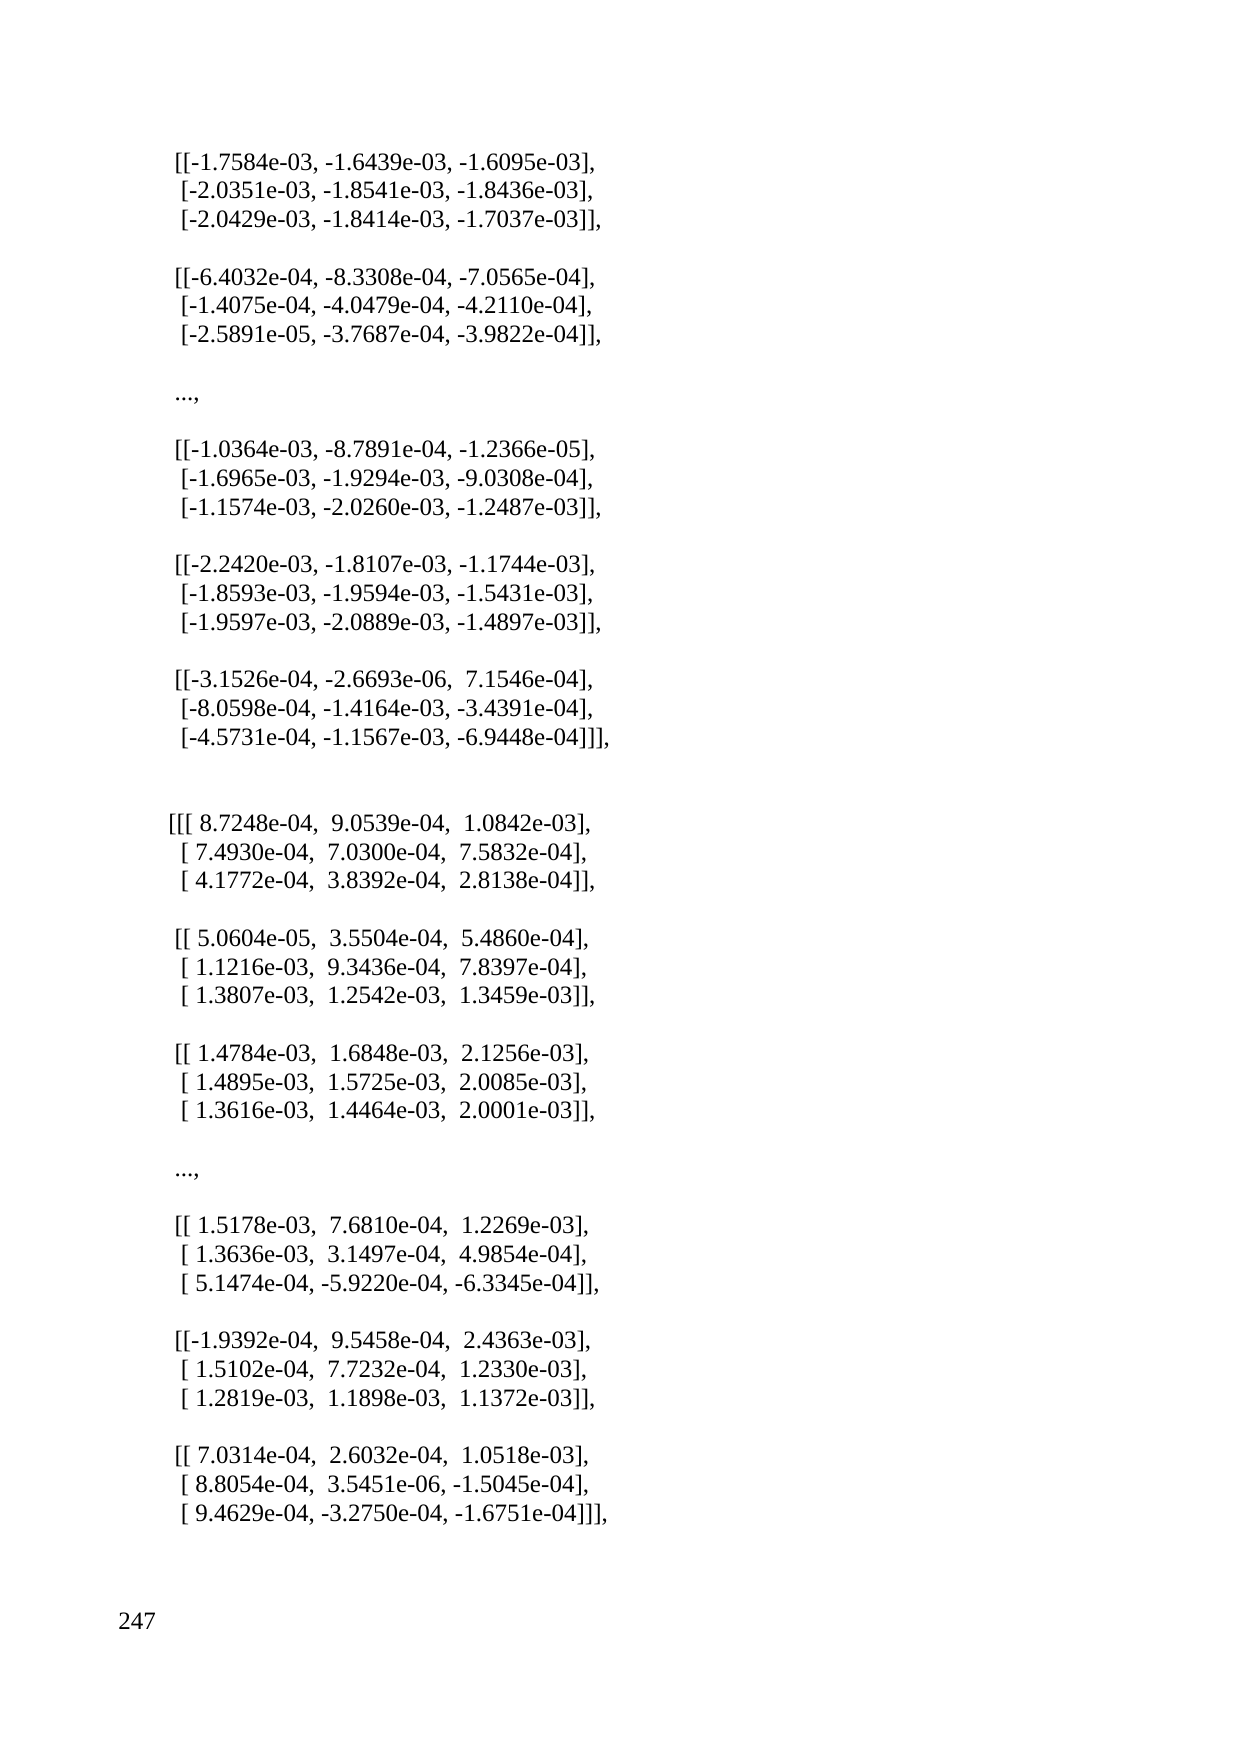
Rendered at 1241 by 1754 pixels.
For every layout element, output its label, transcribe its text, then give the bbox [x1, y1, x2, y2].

text [ 1.3616e-03, 1.4464e-03, 2.0001e-03]], [118, 1096, 1122, 1124]
text [-2.5891e-05, -3.7687e-04, -3.9822e-04]], [118, 319, 1122, 348]
text [[-1.0364e-03, -8.7891e-04, -1.2366e-05], [118, 434, 1122, 463]
text [[ 1.4784e-03, 1.6848e-03, 2.1256e-03], [118, 1038, 1122, 1067]
text [-1.6965e-03, -1.9294e-03, -9.0308e-04], [118, 463, 1122, 492]
text [ 1.3807e-03, 1.2542e-03, 1.3459e-03]], [118, 981, 1122, 1009]
text [-1.4075e-04, -4.0479e-04, -4.2110e-04], [118, 291, 1122, 319]
text [ 9.4629e-04, -3.2750e-04, -1.6751e-04]]], [118, 1498, 1122, 1527]
text [ 1.5102e-04, 7.7232e-04, 1.2330e-03], [118, 1354, 1122, 1383]
text [ 7.4930e-04, 7.0300e-04, 7.5832e-04], [118, 837, 1122, 866]
text [ 1.2819e-03, 1.1898e-03, 1.1372e-03]], [118, 1383, 1122, 1412]
text [-1.9597e-03, -2.0889e-03, -1.4897e-03]], [118, 607, 1122, 636]
text [ 8.8054e-04, 3.5451e-06, -1.5045e-04], [118, 1469, 1122, 1498]
text [[[ 8.7248e-04, 9.0539e-04, 1.0842e-03], [118, 808, 1122, 837]
text [ 1.3636e-03, 3.1497e-04, 4.9854e-04], [118, 1239, 1122, 1268]
text [[-3.1526e-04, -2.6693e-06, 7.1546e-04], [118, 664, 1122, 693]
text [ 5.1474e-04, -5.9220e-04, -6.3345e-04]], [118, 1268, 1122, 1297]
text ..., [118, 1153, 1122, 1182]
text [-2.0351e-03, -1.8541e-03, -1.8436e-03], [118, 176, 1122, 204]
text [-4.5731e-04, -1.1567e-03, -6.9448e-04]]], [118, 722, 1122, 751]
text [[ 1.5178e-03, 7.6810e-04, 1.2269e-03], [118, 1211, 1122, 1239]
text [[-2.2420e-03, -1.8107e-03, -1.1744e-03], [118, 549, 1122, 578]
text [ 1.4895e-03, 1.5725e-03, 2.0085e-03], [118, 1067, 1122, 1096]
text [[-1.9392e-04, 9.5458e-04, 2.4363e-03], [118, 1326, 1122, 1354]
text [-2.0429e-03, -1.8414e-03, -1.7037e-03]], [118, 204, 1122, 233]
text ..., [118, 377, 1122, 406]
text [[ 5.0604e-05, 3.5504e-04, 5.4860e-04], [118, 923, 1122, 952]
text [-1.1574e-03, -2.0260e-03, -1.2487e-03]], [118, 492, 1122, 521]
text [[ 7.0314e-04, 2.6032e-04, 1.0518e-03], [118, 1441, 1122, 1469]
text [[-1.7584e-03, -1.6439e-03, -1.6095e-03], [118, 147, 1122, 176]
text [[-6.4032e-04, -8.3308e-04, -7.0565e-04], [118, 262, 1122, 291]
text [ 4.1772e-04, 3.8392e-04, 2.8138e-04]], [118, 866, 1122, 894]
text [-1.8593e-03, -1.9594e-03, -1.5431e-03], [118, 578, 1122, 607]
text [ 1.1216e-03, 9.3436e-04, 7.8397e-04], [118, 952, 1122, 981]
text [-8.0598e-04, -1.4164e-03, -3.4391e-04], [118, 693, 1122, 722]
